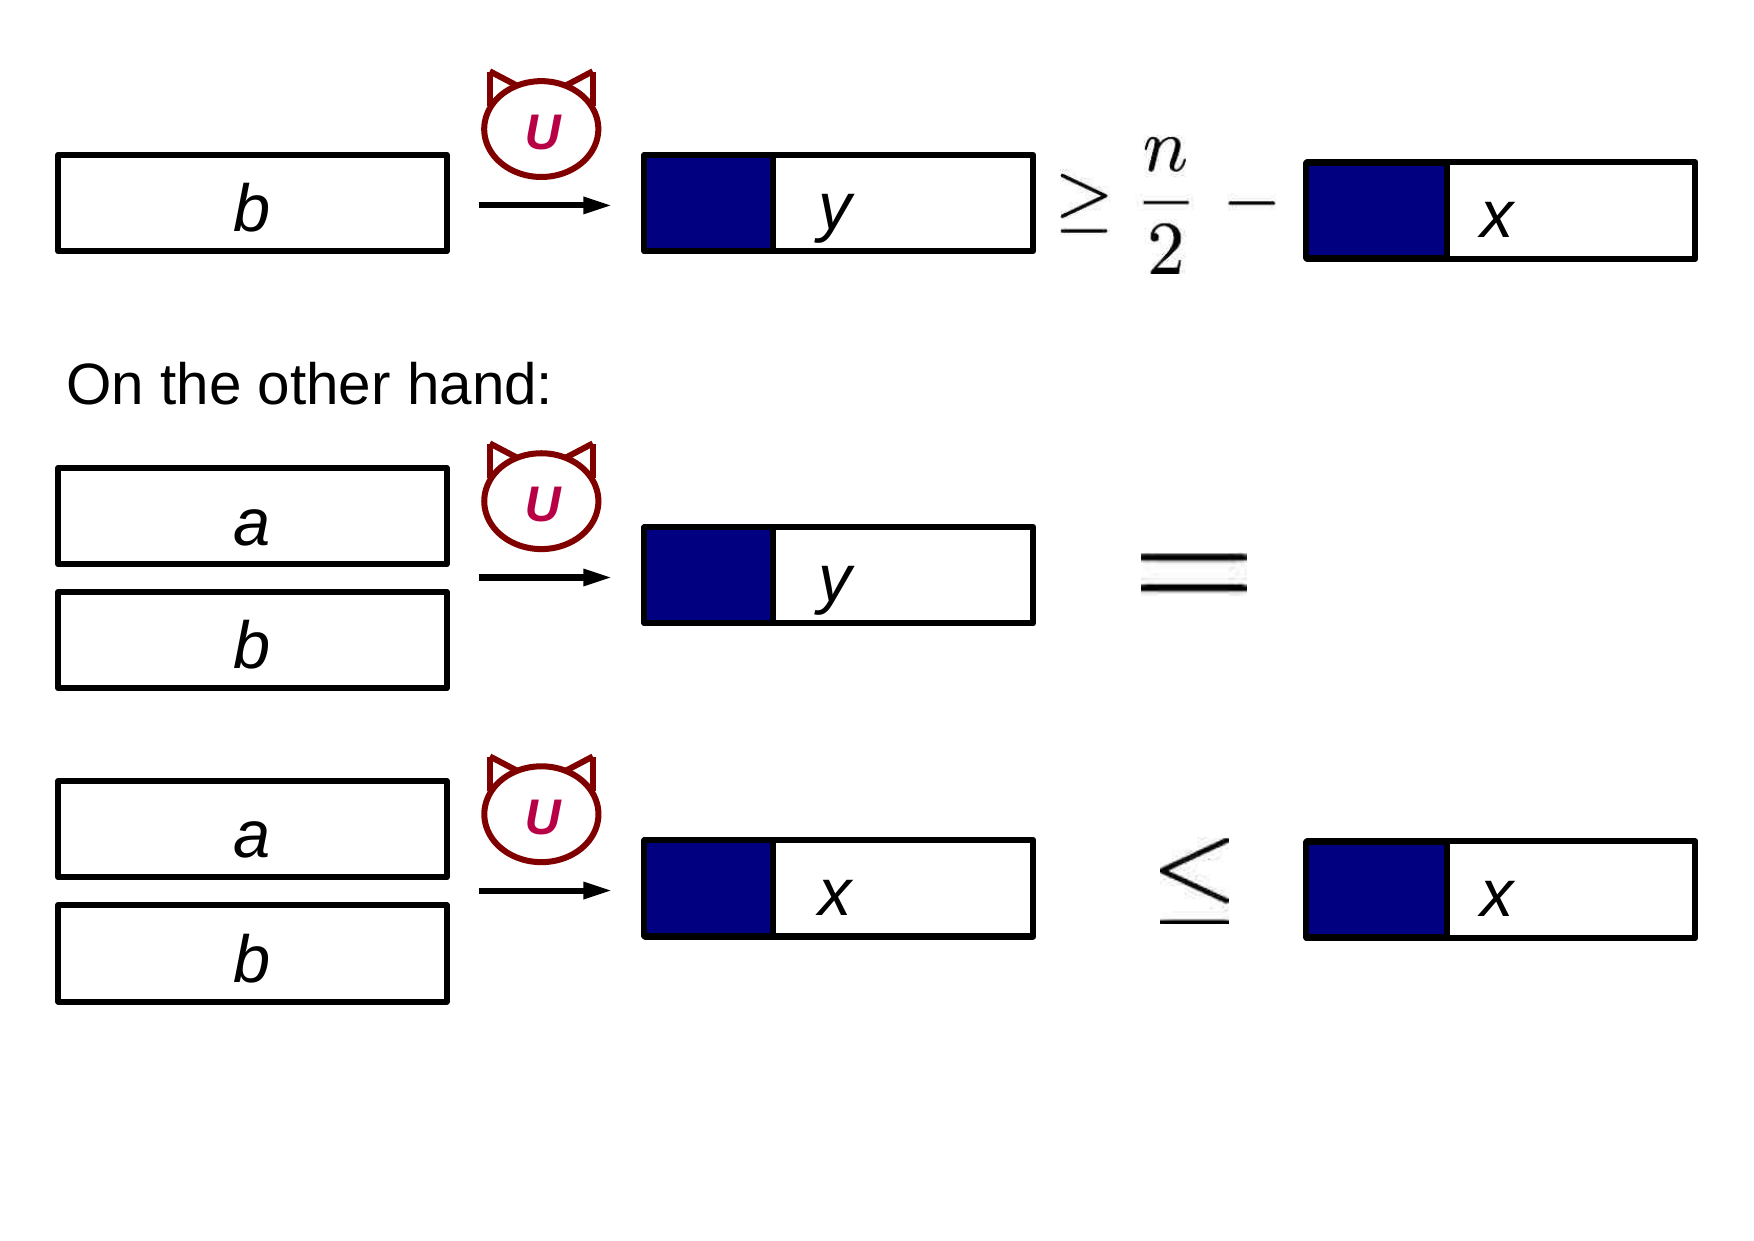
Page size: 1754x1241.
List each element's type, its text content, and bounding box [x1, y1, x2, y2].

picture [1160, 837, 1229, 924]
text_box U [506, 779, 624, 856]
text_box y [800, 158, 869, 255]
text_box x [800, 844, 869, 940]
text_box On the other hand: [48, 341, 572, 427]
text_box U [506, 93, 624, 171]
text_box b [215, 598, 284, 694]
text_box b [215, 160, 284, 257]
text_box [644, 840, 773, 937]
text_box [644, 155, 773, 252]
text_box [1306, 162, 1448, 259]
text_box x [1463, 166, 1531, 262]
text_box [644, 527, 773, 624]
text_box U [506, 466, 624, 543]
text_box x [1463, 845, 1531, 941]
text_box y [800, 531, 869, 627]
text_box a [216, 787, 284, 883]
text_box b [216, 911, 284, 1007]
text_box [1306, 841, 1448, 938]
picture [1060, 135, 1276, 274]
picture [1141, 552, 1247, 597]
text_box a [215, 474, 284, 570]
